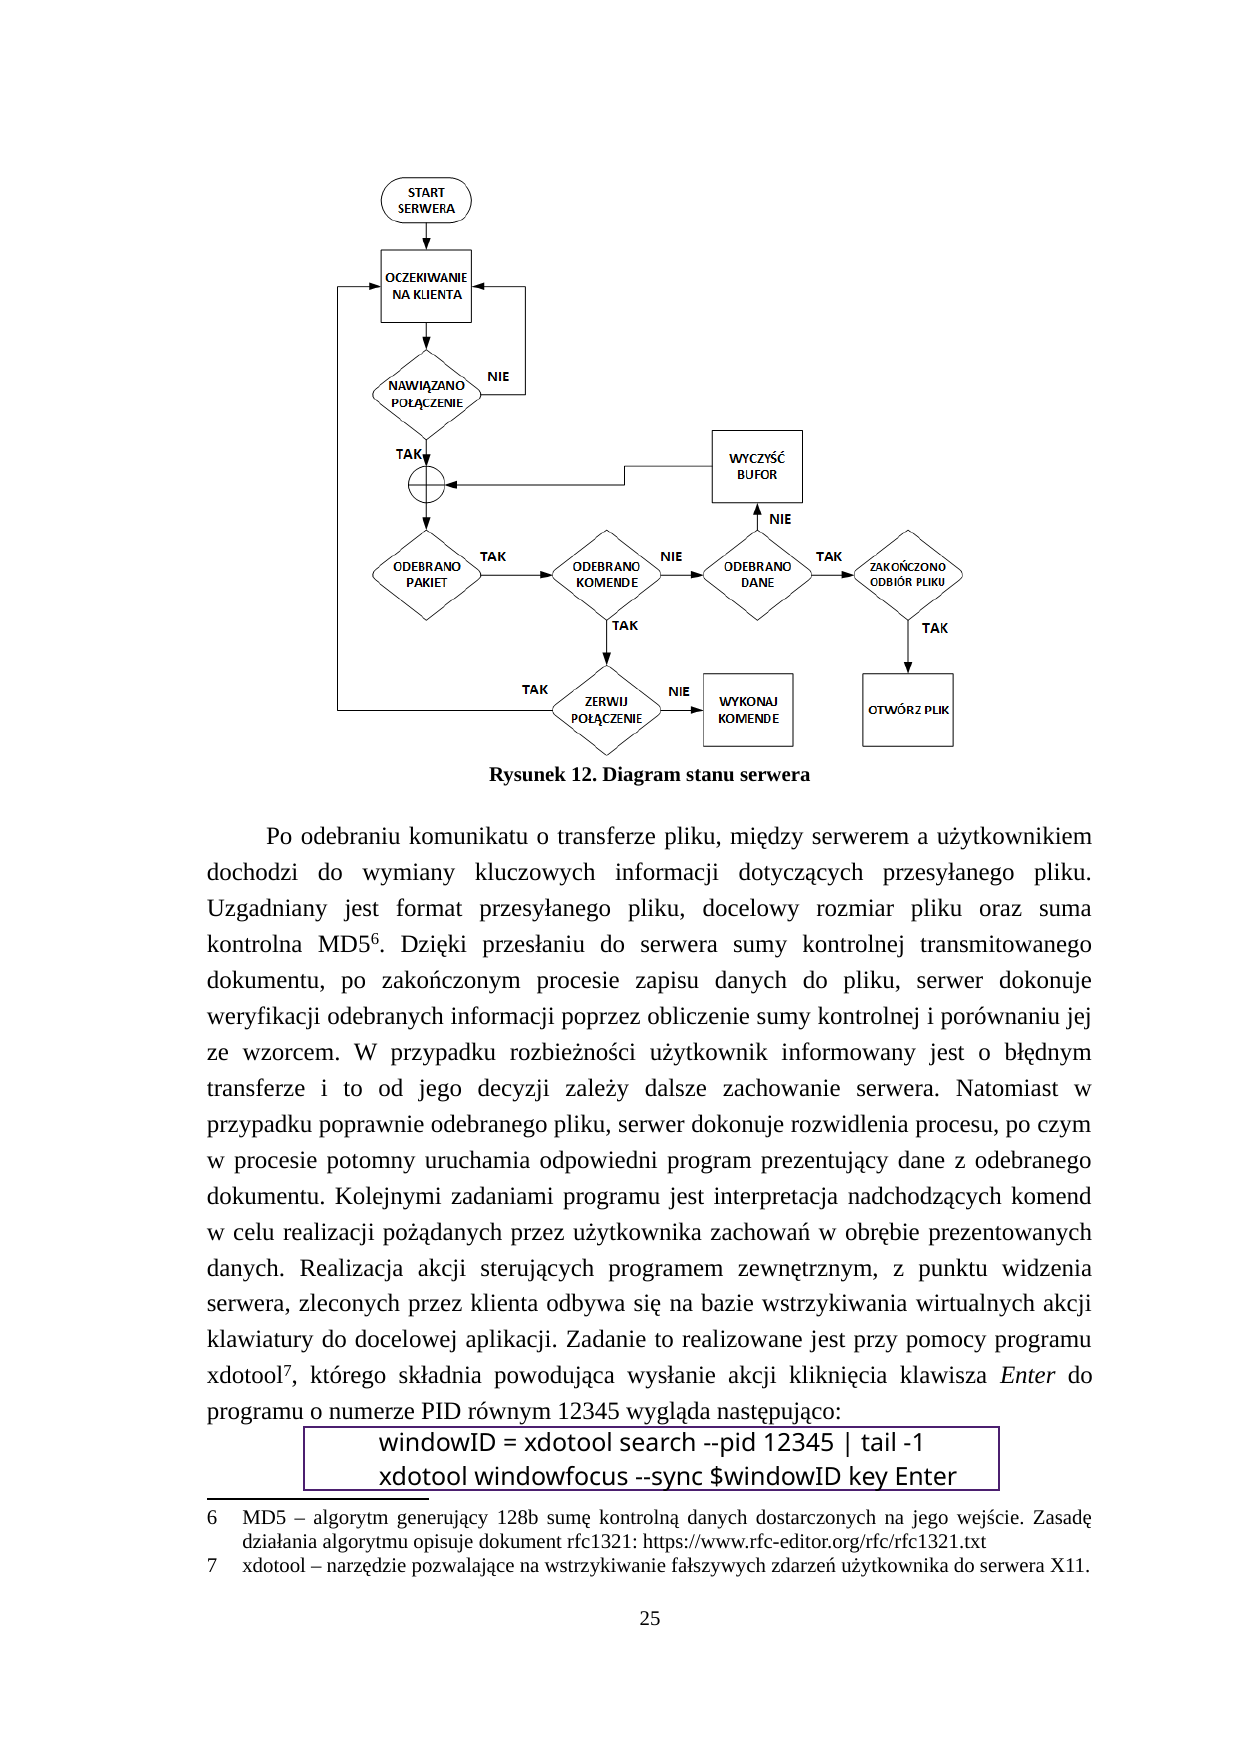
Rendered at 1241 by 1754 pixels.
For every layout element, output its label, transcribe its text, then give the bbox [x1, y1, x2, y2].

text xdotool – narzędzie pozwalające na wstrzykiwanie fałszywych zdarzeń użytkownika do serwera X11. [207, 1553, 1093, 1577]
picture [336, 177, 963, 756]
text Po odebraniu komunikatu o transferze pliku, między serwerem a użytkownikiem dochodzi do wymiany kluczowych informacji dotyczących przesyłanego pliku. Uzgadniany jest format przesyłanego pliku, docelowy rozmiar pliku oraz suma kontrolna MD5. Dzięki przesłaniu do serwera sumy kontrolnej transmitowanego dokumentu, po zakończonym procesie zapisu danych do pliku, serwer dokonuje weryfikacji odebranych informacji poprzez obliczenie sumy kontrolnej i porównaniu jej ze wzorcem. W przypadku rozbieżności użytkownik informowany jest o błędnym transferze i to od jego decyzji zależy dalsze zachowanie serwera. Natomiast w przypadku poprawnie odebranego pliku, serwer dokonuje rozwidlenia procesu, po czym w procesie potomny uruchamia odpowiedni program prezentujący dane z odebranego dokumentu. Kolejnymi zadaniami programu jest interpretacja nadchodzących komend w celu realizacji pożądanych przez użytkownika zachowań w obrębie prezentowanych danych. Realizacja akcji sterujących programem zewnętrznym, z punktu widzenia serwera, zleconych przez klienta odbywa się na bazie wstrzykiwania wirtualnych akcji klawiatury do docelowej aplikacji. Zadanie to realizowane jest przy pomocy programu xdotool, którego składnia powodująca wysłanie akcji kliknięcia klawisza Enter do programu o numerze PID równym 12345 wygląda następująco: [207, 821, 1093, 1425]
text Rysunek 12. Diagram stanu serwera [207, 148, 1093, 786]
text MD5 – algorytm generujący 128b sumę kontrolną danych dostarczonych na jego wejście. Zasadę działania algorytmu opisuje dokument rfc1321: https://www.rfc-editor.org/rfc/rfc1321.txt [207, 1504, 1093, 1553]
